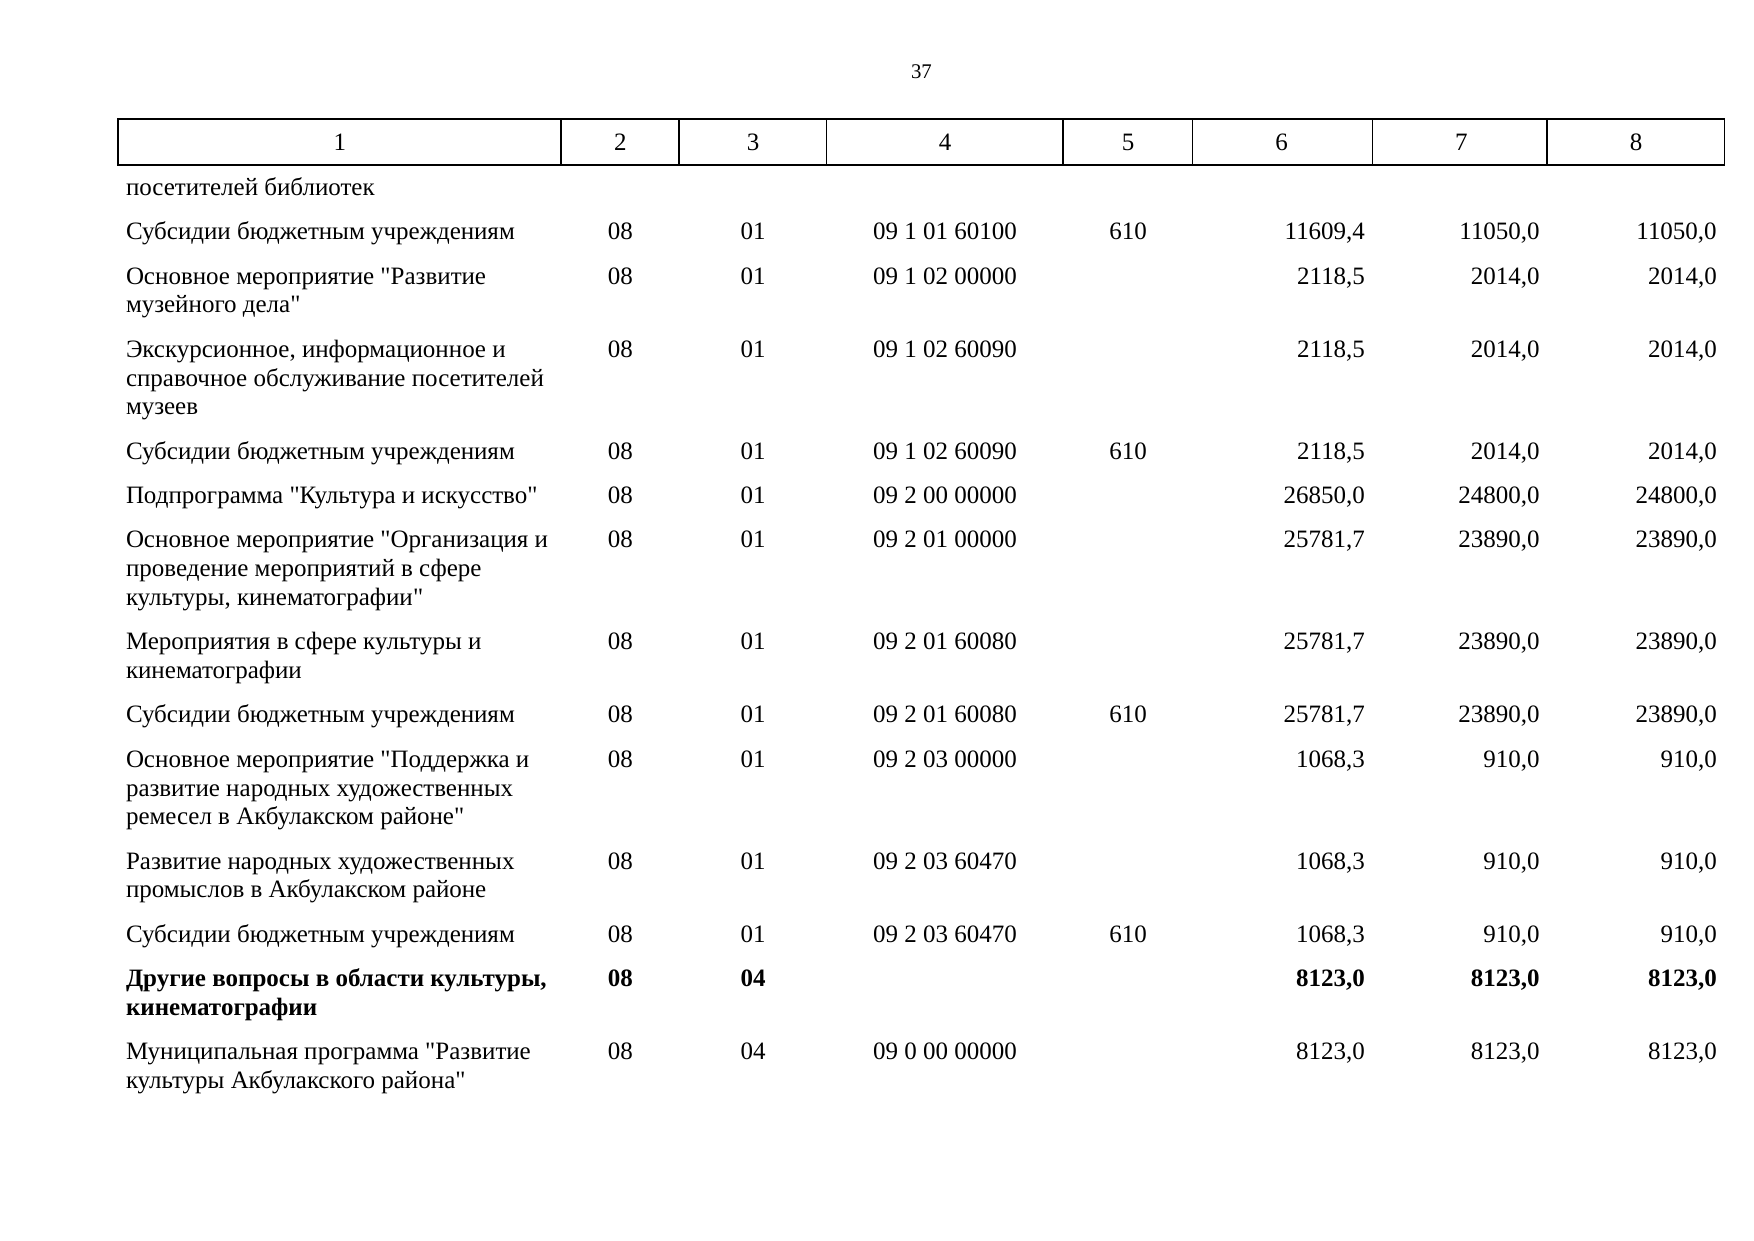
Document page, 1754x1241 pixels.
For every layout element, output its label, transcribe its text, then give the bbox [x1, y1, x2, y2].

table_cell 08 [561, 517, 679, 618]
table_cell 910,0 [1547, 736, 1724, 838]
table_cell [1063, 326, 1193, 428]
table_cell 23890,0 [1372, 517, 1547, 618]
table_cell Мероприятия в сфере культуры и кинематографии [118, 619, 561, 692]
table_header 8 [1555, 128, 1716, 156]
table_cell 2014,0 [1372, 326, 1547, 428]
table_cell 09 0 00 00000 [827, 1029, 1063, 1102]
table_cell [827, 955, 1063, 1028]
table_header [1373, 120, 1546, 164]
table_cell 8123,0 [1372, 1029, 1547, 1102]
table_cell 01 [679, 428, 827, 472]
table_cell 2014,0 [1372, 253, 1547, 326]
table_cell Другие вопросы в области культуры, кинематографии [118, 955, 561, 1028]
table_cell 11050,0 [1372, 209, 1547, 253]
table_header 4 [835, 128, 1055, 156]
table_cell 610 [1063, 209, 1193, 253]
table_cell 08 [561, 955, 679, 1028]
table_cell 08 [561, 209, 679, 253]
table_header [1064, 120, 1192, 164]
table_cell 09 1 02 60090 [827, 428, 1063, 472]
table_cell 8123,0 [1193, 1029, 1372, 1102]
table_cell 25781,7 [1193, 619, 1372, 692]
table_cell Основное мероприятие "Развитие музейного дела" [118, 253, 561, 326]
table_cell [1193, 166, 1372, 208]
table_cell Субсидии бюджетным учреждениям [118, 209, 561, 253]
table_cell 910,0 [1372, 736, 1547, 838]
table_cell 8123,0 [1372, 955, 1547, 1028]
table_cell [679, 166, 827, 208]
table_cell 23890,0 [1372, 692, 1547, 736]
table_cell 25781,7 [1193, 517, 1372, 618]
table_cell 01 [679, 692, 827, 736]
table_cell 01 [679, 253, 827, 326]
table_cell [1063, 838, 1193, 911]
table_cell 11050,0 [1547, 209, 1724, 253]
table_header [680, 120, 826, 164]
table_cell 23890,0 [1547, 517, 1724, 618]
table_cell Основное мероприятие "Поддержка и развитие народных художественных ремесел в Акбулакском районе" [118, 736, 561, 838]
table_cell [1372, 166, 1547, 208]
table_cell 26850,0 [1193, 472, 1372, 517]
table_header 5 [1071, 128, 1185, 156]
table_cell 2118,5 [1193, 253, 1372, 326]
table_cell 610 [1063, 692, 1193, 736]
table_header 6 [1201, 128, 1362, 156]
table_header [1193, 120, 1372, 164]
table_cell 2118,5 [1193, 326, 1372, 428]
table_cell Муниципальная программа "Развитие культуры Акбулакского района" [118, 1029, 561, 1102]
table_cell 08 [561, 428, 679, 472]
table_cell 910,0 [1372, 911, 1547, 955]
table_cell Субсидии бюджетным учреждениям [118, 692, 561, 736]
table_cell 1068,3 [1193, 911, 1372, 955]
table_cell 610 [1063, 911, 1193, 955]
table_cell 08 [561, 838, 679, 911]
table_cell 2014,0 [1547, 253, 1724, 326]
table_cell Экскурсионное, информационное и справочное обслуживание посетителей музеев [118, 326, 561, 428]
table_cell 09 2 00 00000 [827, 472, 1063, 517]
table_cell [1063, 166, 1193, 208]
table_cell [1063, 619, 1193, 692]
table_cell 910,0 [1547, 911, 1724, 955]
table_cell [827, 166, 1063, 208]
table_cell 23890,0 [1372, 619, 1547, 692]
table_cell Субсидии бюджетным учреждениям [118, 428, 561, 472]
table_cell 25781,7 [1193, 692, 1372, 736]
table_cell 01 [679, 472, 827, 517]
table_cell 09 2 03 60470 [827, 838, 1063, 911]
table_cell 2014,0 [1547, 326, 1724, 428]
table_cell 01 [679, 911, 827, 955]
table_cell 08 [561, 692, 679, 736]
table_cell [1063, 1029, 1193, 1102]
table_cell 24800,0 [1547, 472, 1724, 517]
table_cell 01 [679, 736, 827, 838]
table_cell [561, 166, 679, 208]
table_cell 01 [679, 326, 827, 428]
table_cell 09 1 01 60100 [827, 209, 1063, 253]
table_cell 08 [561, 472, 679, 517]
table_cell 04 [679, 1029, 827, 1102]
table_cell 8123,0 [1193, 955, 1372, 1028]
table_cell [1063, 517, 1193, 618]
table_cell 910,0 [1547, 838, 1724, 911]
table_cell 23890,0 [1547, 692, 1724, 736]
table_cell 11609,4 [1193, 209, 1372, 253]
table_header [827, 120, 1062, 164]
table_cell 2014,0 [1547, 428, 1724, 472]
table_cell 8123,0 [1547, 1029, 1724, 1102]
table_cell [1547, 166, 1724, 208]
table_cell 09 2 01 00000 [827, 517, 1063, 618]
table_cell 08 [561, 253, 679, 326]
table_cell 01 [679, 517, 827, 618]
table_cell 04 [679, 955, 827, 1028]
table_cell [1063, 472, 1193, 517]
table_cell посетителей библиотек [118, 166, 561, 208]
table_cell 8123,0 [1547, 955, 1724, 1028]
table_header [562, 120, 678, 164]
table_cell 24800,0 [1372, 472, 1547, 517]
table_cell 1068,3 [1193, 838, 1372, 911]
table_header [1548, 120, 1724, 164]
table_cell 09 1 02 00000 [827, 253, 1063, 326]
table_header 2 [569, 128, 671, 156]
table_cell 2118,5 [1193, 428, 1372, 472]
table_cell 610 [1063, 428, 1193, 472]
table_cell [1063, 253, 1193, 326]
table_cell 910,0 [1372, 838, 1547, 911]
table_cell Развитие народных художественных промыслов в Акбулакском районе [118, 838, 561, 911]
table_cell 08 [561, 619, 679, 692]
table_header 7 [1380, 128, 1542, 156]
table_cell Субсидии бюджетным учреждениям [118, 911, 561, 955]
table_cell [1063, 955, 1193, 1028]
table_cell [1063, 736, 1193, 838]
table_cell 2014,0 [1372, 428, 1547, 472]
table_cell Подпрограмма "Культура и искусство" [118, 472, 561, 517]
table_cell 08 [561, 326, 679, 428]
table_cell 08 [561, 911, 679, 955]
table_cell 09 2 01 60080 [827, 692, 1063, 736]
table_cell 08 [561, 736, 679, 838]
table_cell 23890,0 [1547, 619, 1724, 692]
table_cell 01 [679, 619, 827, 692]
table_cell 09 2 01 60080 [827, 619, 1063, 692]
table_cell 09 2 03 00000 [827, 736, 1063, 838]
table_cell 09 2 03 60470 [827, 911, 1063, 955]
table_cell 09 1 02 60090 [827, 326, 1063, 428]
table_cell Основное мероприятие "Организация и проведение мероприятий в сфере культуры, кинематографии" [118, 517, 561, 618]
table_cell 1068,3 [1193, 736, 1372, 838]
table_cell 08 [561, 1029, 679, 1102]
table_cell 01 [679, 838, 827, 911]
table_header [119, 120, 560, 164]
table_header 1 [126, 128, 553, 156]
table_cell 01 [679, 209, 827, 253]
table_header 3 [687, 128, 819, 156]
